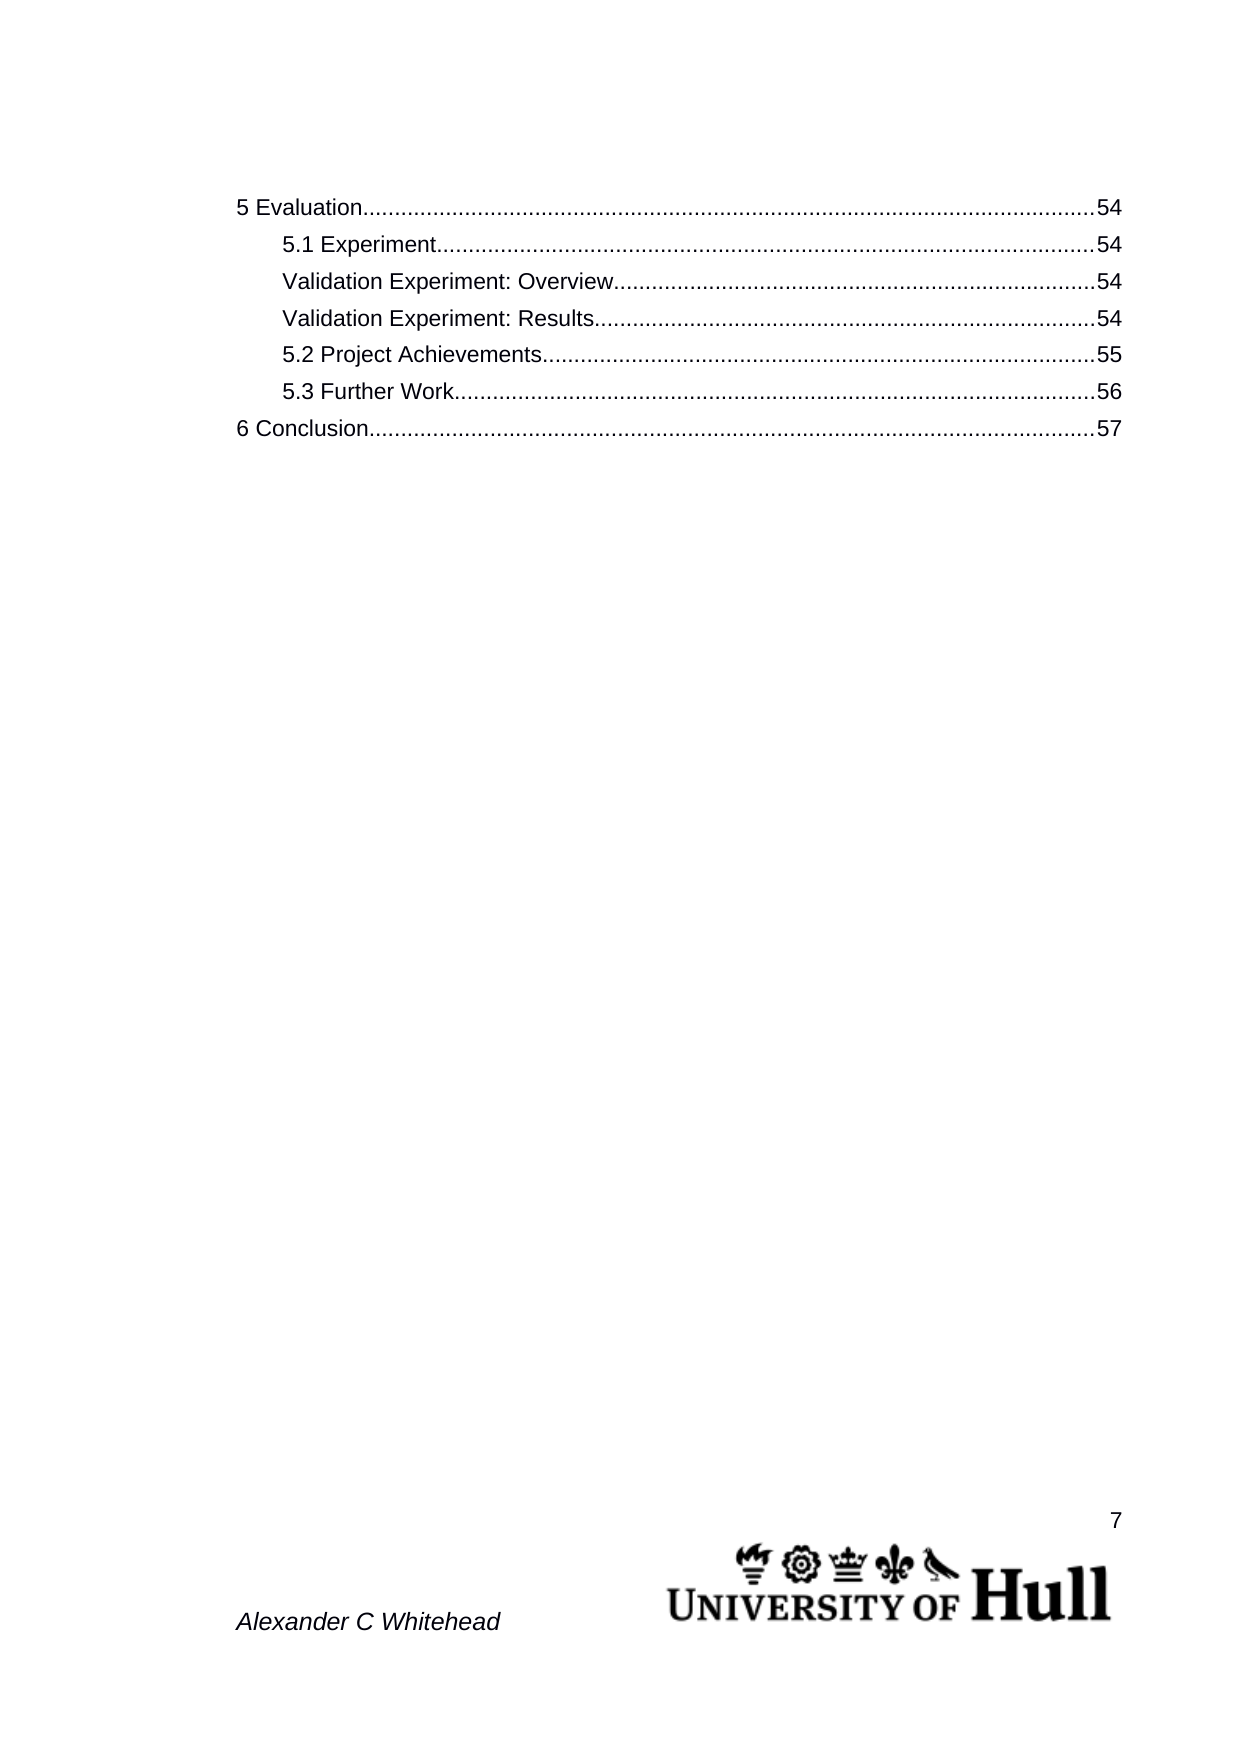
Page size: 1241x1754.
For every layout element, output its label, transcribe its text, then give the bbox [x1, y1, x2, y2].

text 5.1 Experiment 54 [282, 231, 1122, 257]
text Validation Experiment: Results 54 [282, 305, 1122, 331]
picture [660, 1533, 1120, 1631]
text 5 Evaluation 54 [236, 194, 1122, 221]
text Validation Experiment: Overview 54 [282, 268, 1122, 294]
text 5.2 Project Achievements 55 [282, 341, 1122, 368]
text 6 Conclusion 57 [236, 415, 1122, 441]
text 5.3 Further Work 56 [282, 378, 1122, 404]
